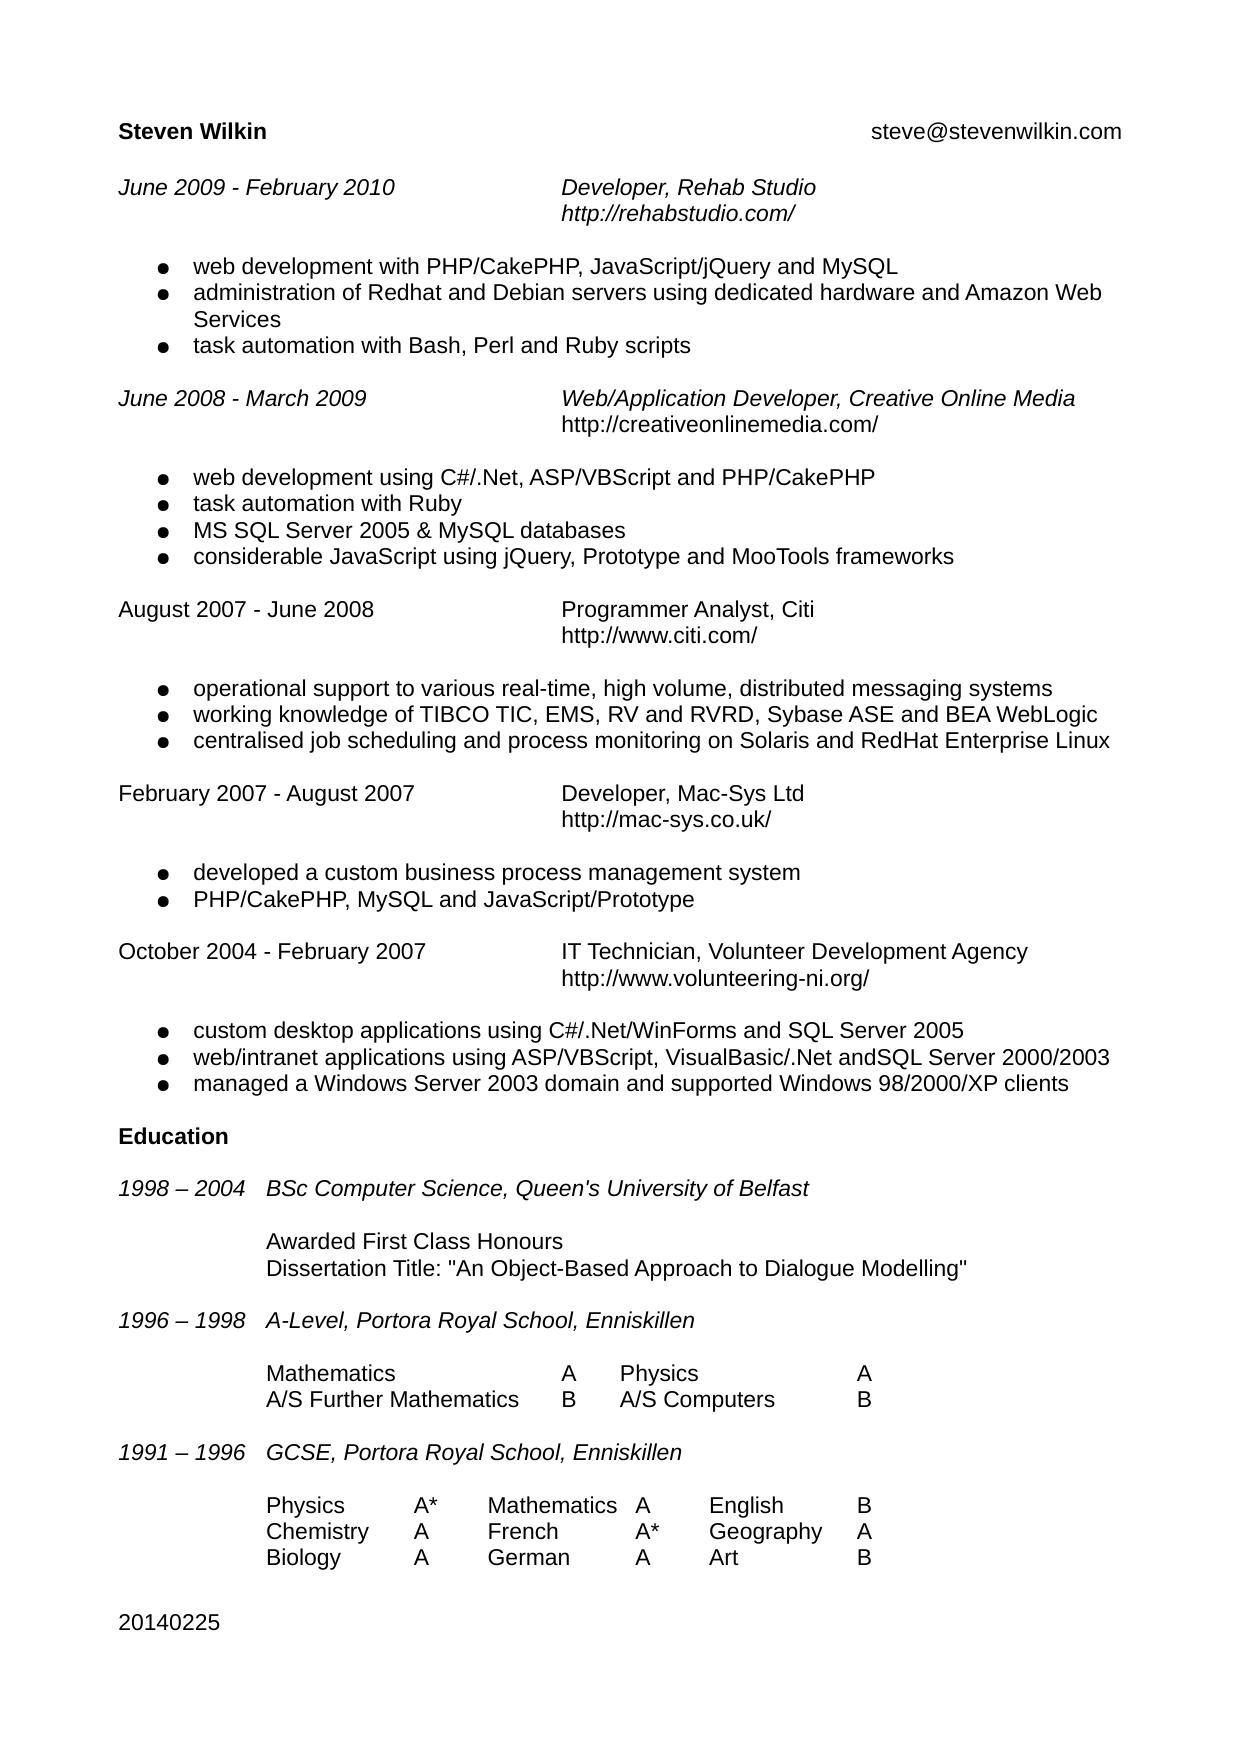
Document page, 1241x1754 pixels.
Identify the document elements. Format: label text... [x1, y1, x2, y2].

text February 2007 - August 2007 Developer, Mac-Sys Ltd [118, 780, 1122, 806]
list administration of Redhat and Debian servers using dedicated hardware and Amazon Web Services [156, 279, 1122, 332]
text http://www.volunteering-ni.org/ [118, 964, 1122, 991]
text A/S Further Mathematics B A/S Computers B [118, 1386, 1122, 1413]
text Chemistry A French A* Geography A [118, 1518, 1122, 1544]
text 1996 – 1998 A-Level, Portora Royal School, Enniskillen [118, 1307, 1122, 1333]
text http://www.citi.com/ [118, 622, 1122, 648]
text http://rehabstudio.com/ [118, 200, 1122, 227]
text Biology A German A Art B [118, 1544, 1122, 1571]
list developed a custom business process management system [156, 859, 1122, 886]
text June 2008 - March 2009 Web/Application Developer, Creative Online Media [118, 385, 1122, 411]
text 1998 – 2004 BSc Computer Science, Queen's University of Belfast [118, 1175, 1122, 1202]
list task automation with Bash, Perl and Ruby scripts [156, 332, 1122, 358]
list PHP/CakePHP, MySQL and JavaScript/Prototype [156, 886, 1122, 912]
list web development with PHP/CakePHP, JavaScript/jQuery and MySQL [156, 253, 1122, 279]
text June 2009 - February 2010 Developer, Rehab Studio [118, 174, 1122, 200]
text Dissertation Title: "An Object-Based Approach to Dialogue Modelling" [118, 1254, 1122, 1281]
text Physics A* Mathematics A English B [118, 1492, 1122, 1518]
list working knowledge of TIBCO TIC, EMS, RV and RVRD, Sybase ASE and BEA WebLogic [156, 701, 1122, 727]
text October 2004 - February 2007 IT Technician, Volunteer Development Agency [118, 938, 1122, 964]
text Mathematics A Physics A [118, 1360, 1122, 1386]
list task automation with Ruby [156, 490, 1122, 517]
list custom desktop applications using C#/.Net/WinForms and SQL Server 2005 [156, 1017, 1122, 1044]
text http://creativeonlinemedia.com/ [118, 411, 1122, 437]
list managed a Windows Server 2003 domain and supported Windows 98/2000/XP clients [156, 1070, 1122, 1096]
list operational support to various real-time, high volume, distributed messaging systems [156, 675, 1122, 701]
list considerable JavaScript using jQuery, Prototype and MooTools frameworks [156, 543, 1122, 569]
text 1991 – 1996 GCSE, Portora Royal School, Enniskillen [118, 1439, 1122, 1465]
list MS SQL Server 2005 & MySQL databases [156, 517, 1122, 543]
list web development using C#/.Net, ASP/VBScript and PHP/CakePHP [156, 464, 1122, 490]
text http://mac-sys.co.uk/ [118, 806, 1122, 833]
text Awarded First Class Honours [118, 1228, 1122, 1254]
list centralised job scheduling and process monitoring on Solaris and RedHat Enterprise Linux [156, 727, 1122, 754]
list web/intranet applications using ASP/VBScript, VisualBasic/.Net andSQL Server 2000/2003 [156, 1044, 1122, 1070]
text August 2007 - June 2008 Programmer Analyst, Citi [118, 596, 1122, 622]
text Education [118, 1123, 1122, 1149]
